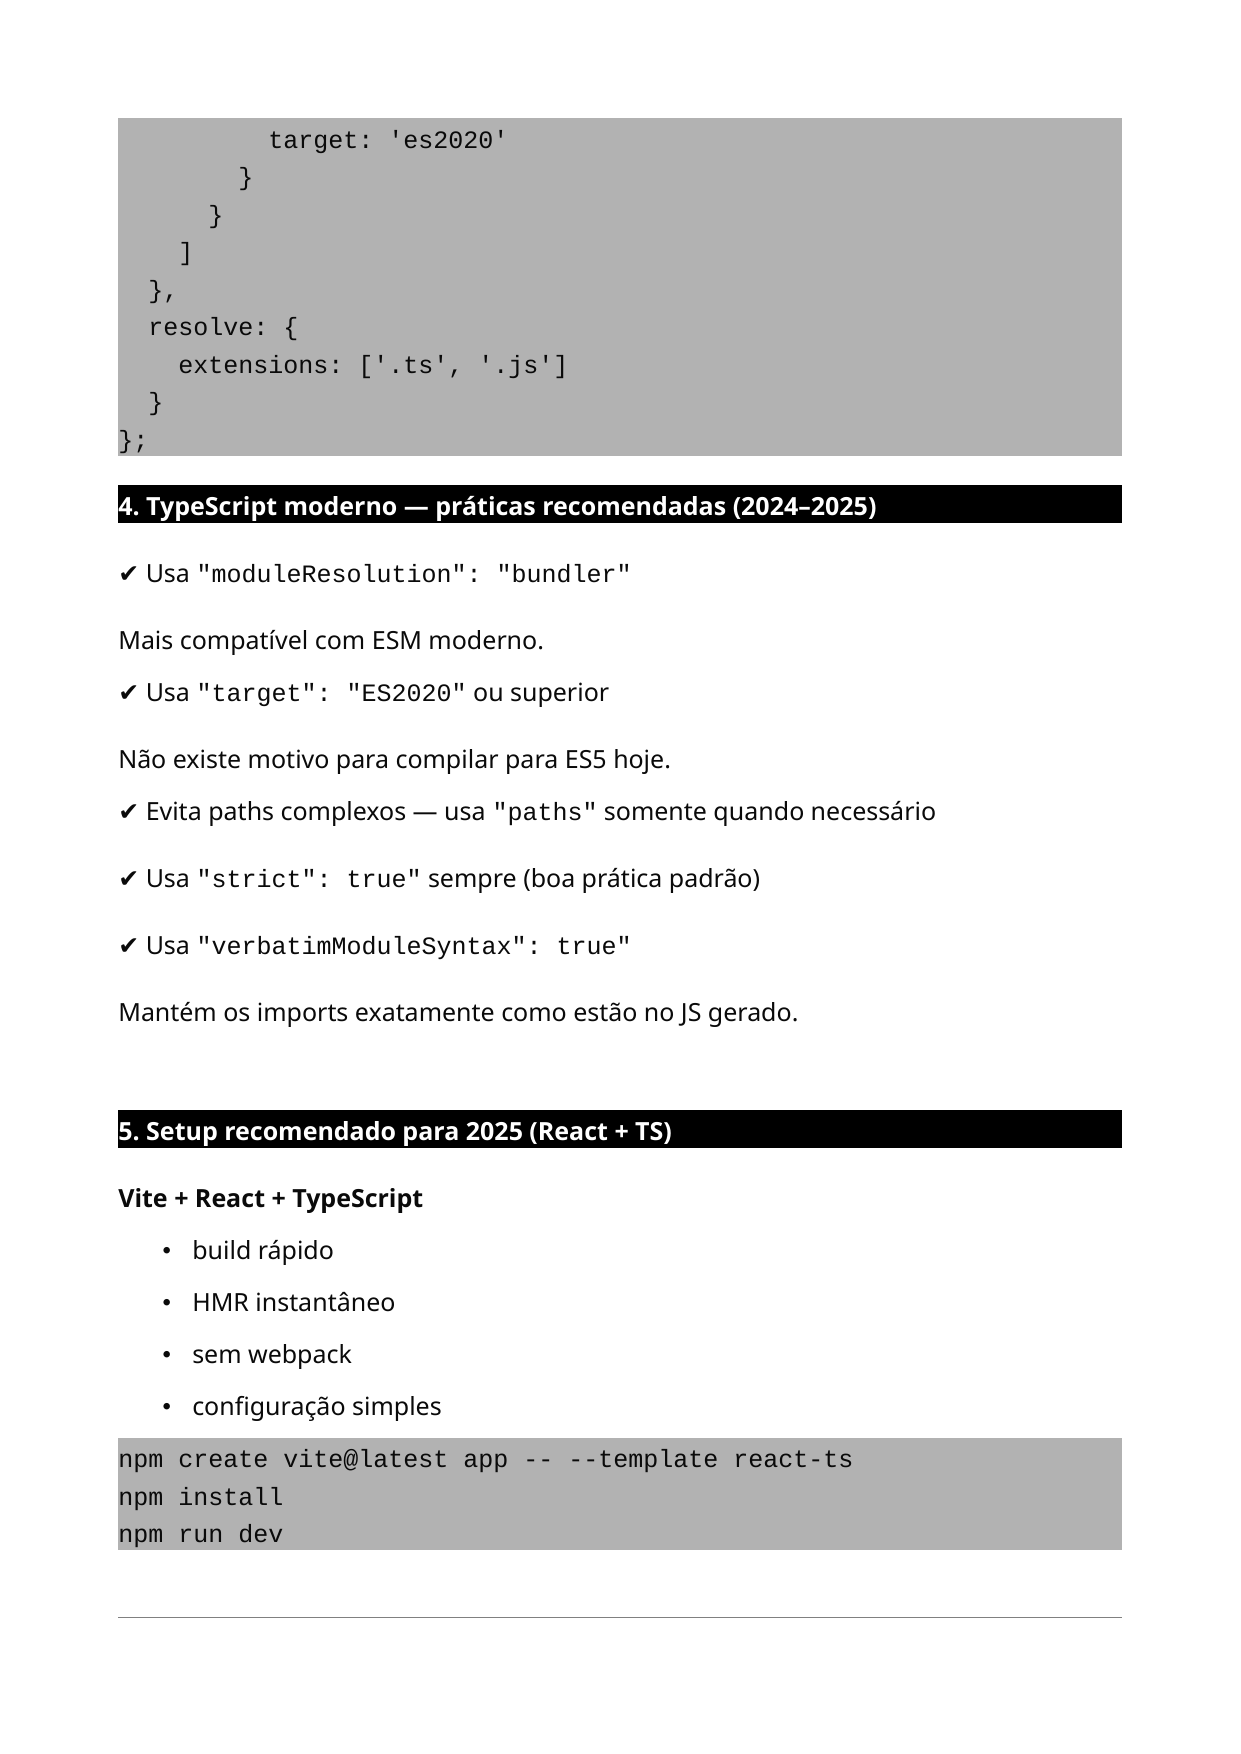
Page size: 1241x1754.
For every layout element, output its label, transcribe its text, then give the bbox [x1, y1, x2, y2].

text target: 'es2020' [118, 118, 1122, 156]
text Vite + React + TypeScript [118, 1177, 1122, 1215]
text } [118, 381, 1122, 418]
text npm create vite@latest app -- --template react-ts [118, 1438, 1122, 1475]
subtitle 5. Setup recomendado para 2025 (React + TS) [118, 1110, 1122, 1148]
subtitle ✔ Evita paths complexos — usa "paths" somente quando necessário [118, 790, 1122, 828]
text resolve: { [118, 306, 1122, 343]
text }, [118, 268, 1122, 306]
text extensions: ['.ts', '.js'] [118, 343, 1122, 381]
subtitle ✔ Usa "target": "ES2020" ou superior [118, 671, 1122, 709]
text }; [118, 418, 1122, 456]
subtitle ✔ Usa "strict": true" sempre (boa prática padrão) [118, 857, 1122, 895]
text } [118, 193, 1122, 231]
text } [118, 156, 1122, 193]
subtitle ✔ Usa "verbatimModuleSyntax": true" [118, 924, 1122, 962]
text npm install [118, 1475, 1122, 1513]
list sem webpack [162, 1333, 1122, 1371]
list HMR instantâneo [162, 1281, 1122, 1319]
text Não existe motivo para compilar para ES5 hoje. [118, 738, 1122, 776]
list build rápido [162, 1229, 1122, 1267]
text Mais compatível com ESM moderno. [118, 619, 1122, 657]
subtitle ✔ Usa "moduleResolution": "bundler" [118, 552, 1122, 589]
list configuração simples [162, 1386, 1122, 1423]
text ] [118, 231, 1122, 268]
subtitle 4. TypeScript moderno — práticas recomendadas (2024–2025) [118, 485, 1122, 523]
text npm run dev [118, 1513, 1122, 1550]
text Mantém os imports exatamente como estão no JS gerado. [118, 991, 1122, 1029]
